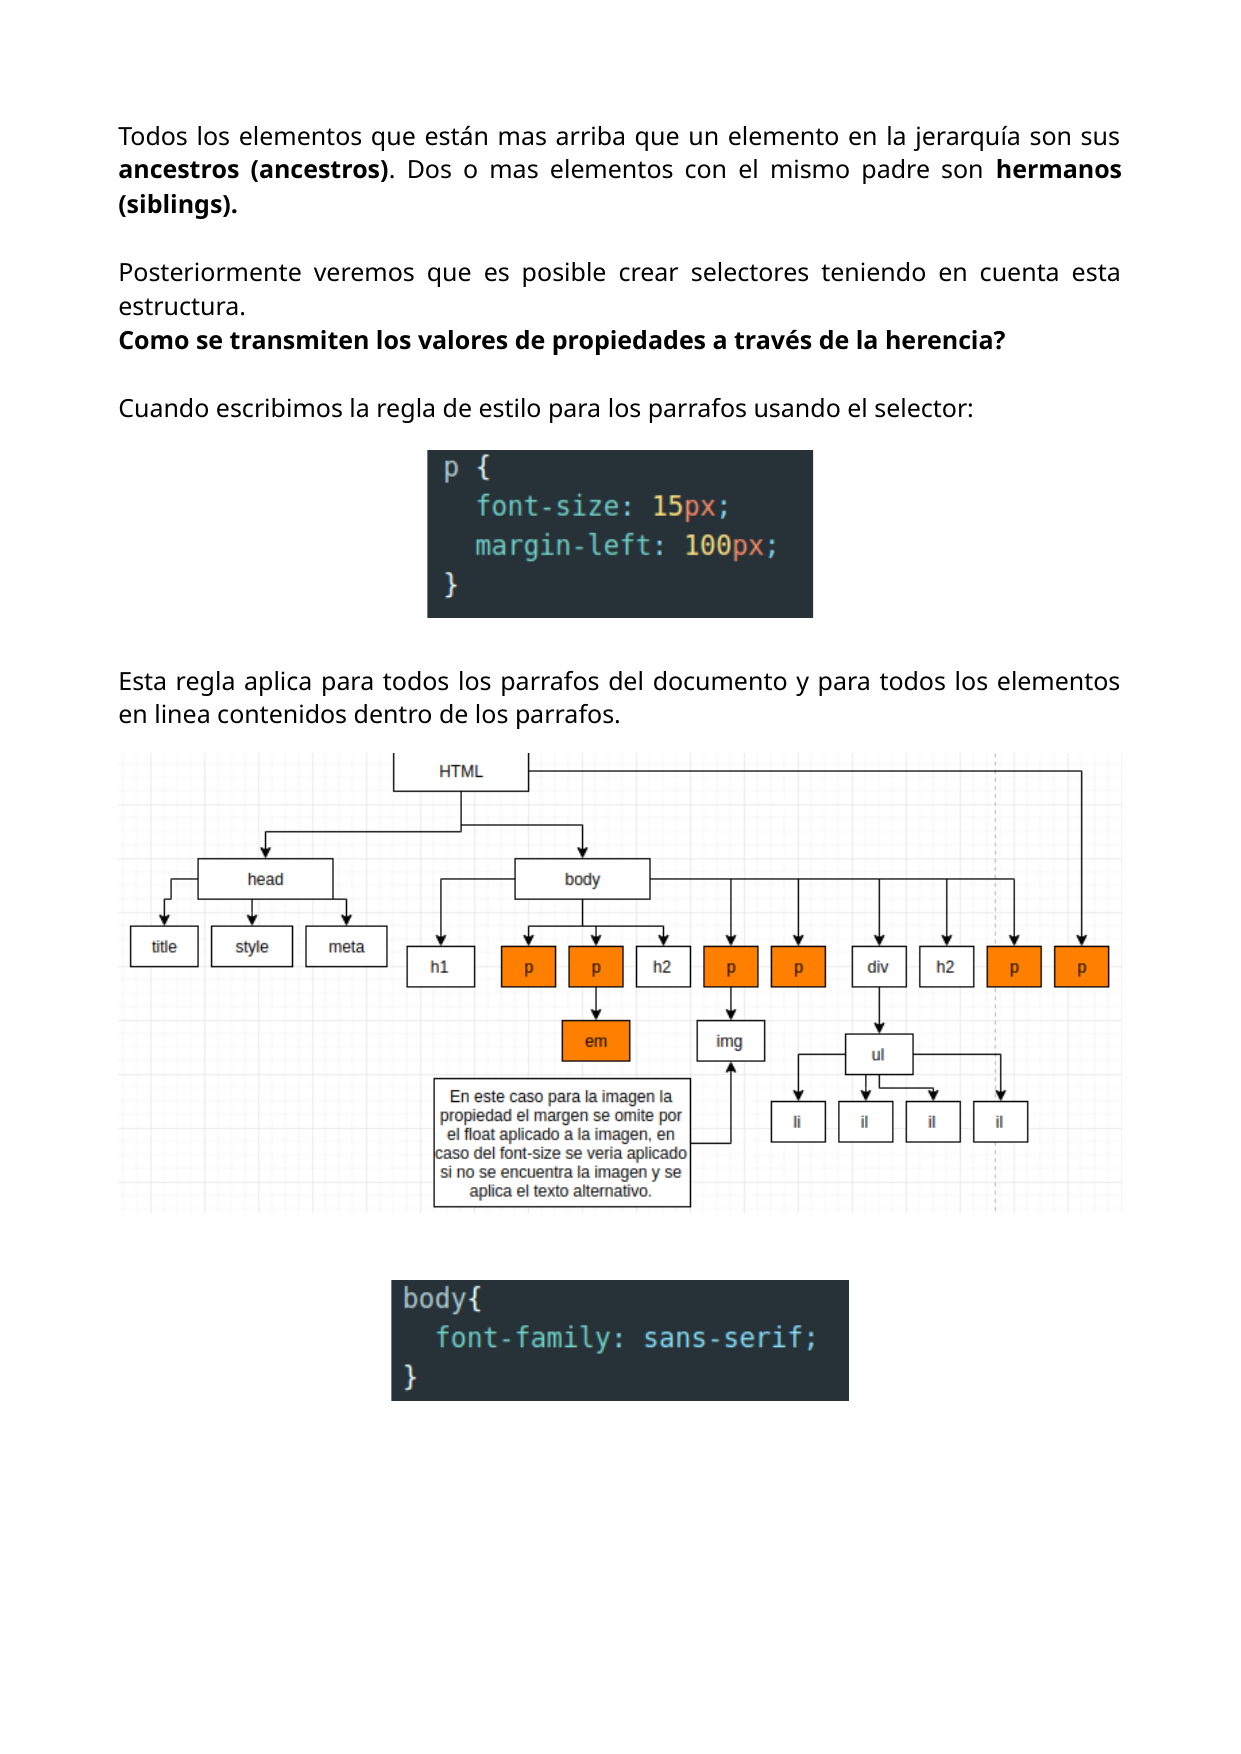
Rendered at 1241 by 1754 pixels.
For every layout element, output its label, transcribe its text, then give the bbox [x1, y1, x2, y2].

text Posteriormente veremos que es posible crear selectores teniendo en cuenta esta estructura. [118, 254, 1122, 322]
text Esta regla aplica para todos los parrafos del documento y para todos los elementos en linea contenidos dentro de los parrafos. [118, 663, 1122, 731]
text Cuando escribimos la regla de estilo para los parrafos usando el selector: [118, 391, 1122, 425]
picture [391, 1280, 849, 1401]
text Como se transmiten los valores de propiedades a través de la herencia? [118, 322, 1122, 357]
picture [427, 450, 814, 618]
picture [118, 753, 1123, 1213]
text Todos los elementos que están mas arriba que un elemento en la jerarquía son sus ancestros (ancestros). Dos o mas elementos con el mismo padre son hermanos (siblings). [118, 118, 1122, 220]
